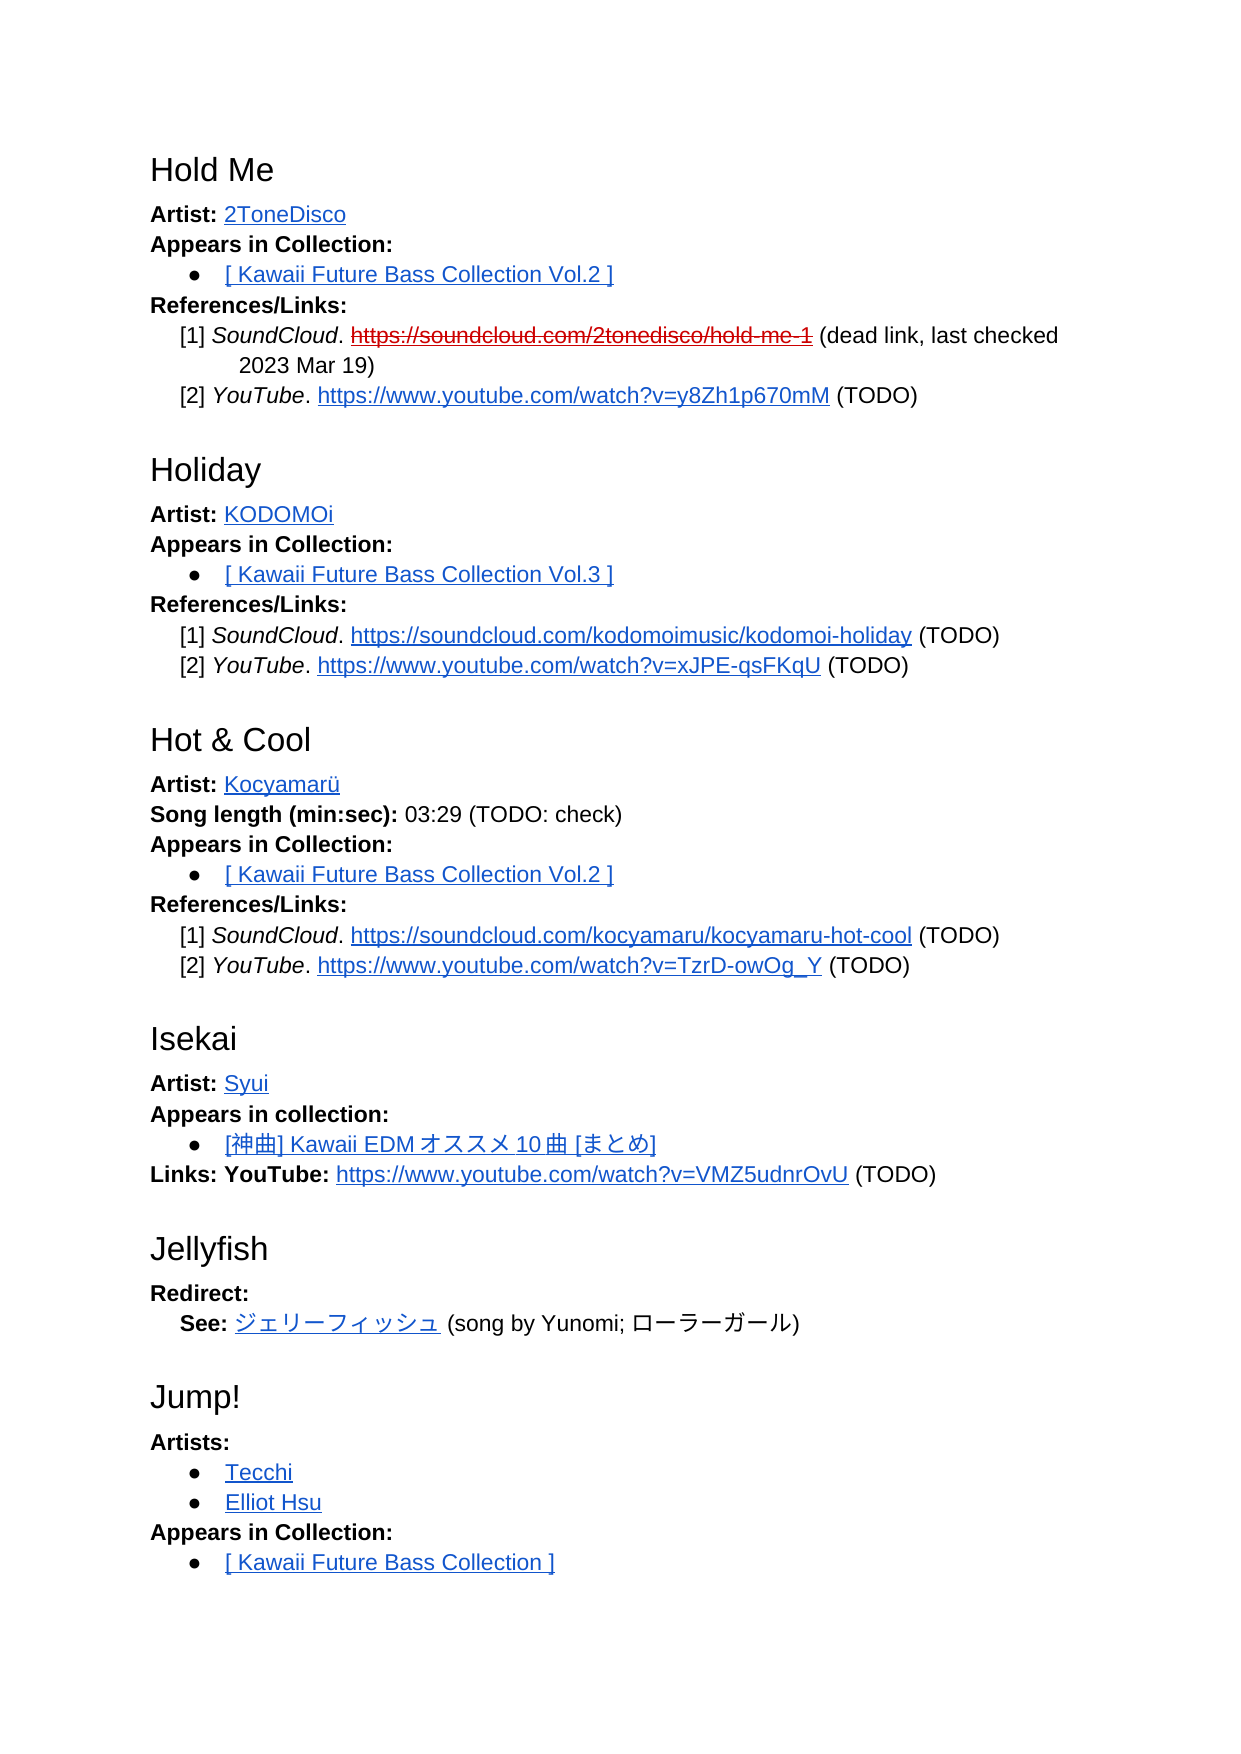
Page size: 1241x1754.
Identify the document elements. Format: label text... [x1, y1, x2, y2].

text Appears in collection: [150, 1101, 1090, 1127]
list [ Kawaii Future Bass Collection Vol.3 ] [187, 561, 1090, 588]
list [ Kawaii Future Bass Collection ] [187, 1549, 1090, 1576]
list Elliot Hsu [187, 1489, 1090, 1515]
text Artist: KODOMOi [150, 501, 1090, 527]
list [ Kawaii Future Bass Collection Vol.2 ] [187, 261, 1090, 288]
text [2] YouTube. https://www.youtube.com/watch?v=y8Zh1p670mM (TODO) [179, 382, 1090, 408]
list [ Kawaii Future Bass Collection Vol.2 ] [187, 861, 1090, 887]
text References/Links: [150, 591, 1090, 618]
text Appears in Collection: [150, 231, 1090, 257]
text [1] SoundCloud. https://soundcloud.com/kocyamaru/kocyamaru-hot-cool (TODO) [179, 922, 1090, 948]
text Appears in Collection: [150, 831, 1090, 857]
list [神曲] Kawaii EDMオススメ10曲 [まとめ] [187, 1131, 1090, 1157]
list Tecchi [187, 1459, 1090, 1485]
text Song length (min:sec): 03:29 (TODO: check) [150, 801, 1090, 827]
subtitle Hold Me [150, 150, 1090, 188]
text Artists: [150, 1428, 1090, 1455]
text Artist: Syui [150, 1070, 1090, 1097]
text [1] SoundCloud. https://soundcloud.com/2tonedisco/hold-me-1 (dead link, last checked 2023 Mar 19) [179, 322, 1090, 378]
subtitle Jellyfish [150, 1229, 1090, 1267]
text Appears in Collection: [150, 1519, 1090, 1546]
text References/Links: [150, 292, 1090, 318]
text [2] YouTube. https://www.youtube.com/watch?v=TzrD-owOg_Y (TODO) [179, 952, 1090, 978]
text [1] SoundCloud. https://soundcloud.com/kodomoimusic/kodomoi-holiday (TODO) [179, 622, 1090, 648]
subtitle Jump! [150, 1378, 1090, 1416]
text Artist: 2ToneDisco [150, 201, 1090, 227]
subtitle Isekai [150, 1019, 1090, 1058]
subtitle Hot & Cool [150, 719, 1090, 758]
text Redirect: [150, 1280, 1090, 1306]
text Artist: Kocyamarü [150, 771, 1090, 797]
subtitle Holiday [150, 450, 1090, 488]
text References/Links: [150, 891, 1090, 918]
text See: ジェリーフィッシュ (song by Yunomi; ローラーガール) [179, 1310, 1090, 1336]
text [2] YouTube. https://www.youtube.com/watch?v=xJPE-qsFKqU (TODO) [179, 652, 1090, 678]
text Appears in Collection: [150, 531, 1090, 557]
text Links: YouTube: https://www.youtube.com/watch?v=VMZ5udnrOvU (TODO) [150, 1161, 1090, 1187]
